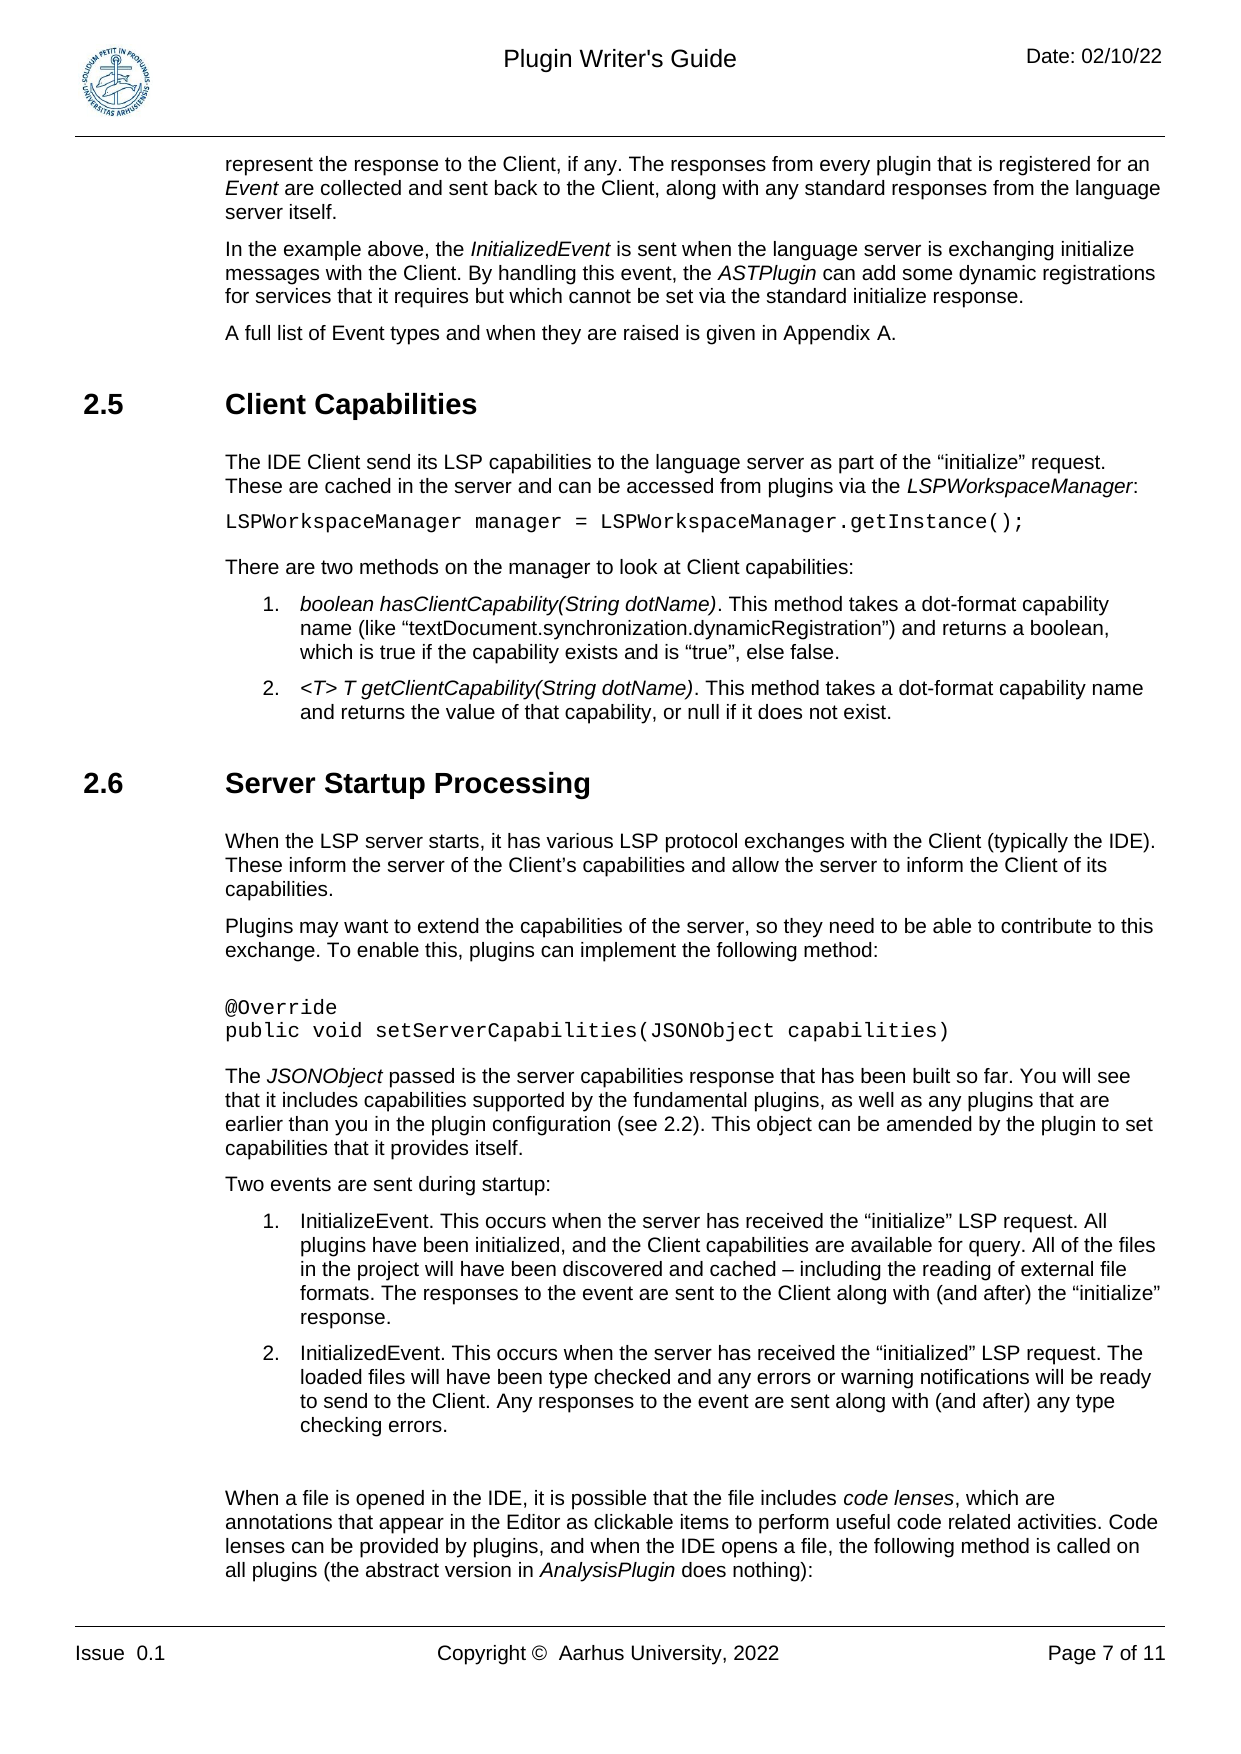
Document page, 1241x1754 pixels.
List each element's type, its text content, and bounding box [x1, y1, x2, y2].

text @Override [225, 997, 1165, 1019]
text Two events are sent during startup: [225, 1173, 1165, 1197]
list boolean hasClientCapability(String dotName). This method takes a dot-format capability name (like “textDocument.synchronization.dynamicRegistration”) and returns a boolean, which is true if the capability exists and is “true”, else false. [262, 592, 1165, 664]
text public void setServerCapabilities(JSONObject capabilities) [225, 1019, 1165, 1042]
text The JSONObject passed is the server capabilities response that has been built so far. You will see that it includes capabilities supported by the fundamental plugins, as well as any plugins that are earlier than you in the plugin configuration (see 2.2). This object can be amended by the plugin to set capabilities that it provides itself. [225, 1064, 1165, 1160]
text When the LSP server starts, it has various LSP protocol exchanges with the Client (typically the IDE). These inform the server of the Client’s capabilities and allow the server to inform the Client of its capabilities. [225, 829, 1165, 901]
list InitializeEvent. This occurs when the server has received the “initialize” LSP request. All plugins have been initialized, and the Client capabilities are available for query. All of the files in the project will have been discovered and cached – including the reading of external file formats. The responses to the event are sent to the Client along with (and after) the “initialize” response. [262, 1209, 1165, 1329]
subtitle Client Capabilities [75, 388, 1165, 420]
text represent the response to the Client, if any. The responses from every plugin that is registered for an Event are collected and sent back to the Client, along with any standard responses from the language server itself. [225, 152, 1165, 224]
text There are two methods on the manager to look at Client capabilities: [225, 556, 1165, 579]
text The IDE Client send its LSP capabilities to the language server as part of the “initialize” request. These are cached in the server and can be accessed from plugins via the LSPWorkspaceManager: [225, 450, 1165, 498]
text A full list of Event types and when they are raised is given in Appendix A. [225, 321, 1165, 345]
text Plugins may want to extend the capabilities of the server, so they need to be able to contribute to this exchange. To enable this, plugins can implement the following method: [225, 914, 1165, 962]
picture [78, 44, 153, 120]
text When a file is opened in the IDE, it is possible that the file includes code lenses, which are annotations that appear in the Editor as clickable items to perform useful code related activities. Code lenses can be provided by plugins, and when the IDE opens a file, the following method is called on all plugins (the abstract version in AnalysisPlugin does nothing): [225, 1486, 1165, 1582]
list <T> T getClientCapability(String dotName). This method takes a dot-format capability name and returns the value of that capability, or null if it does not exist. [262, 676, 1165, 724]
list InitializedEvent. This occurs when the server has received the “initialized” LSP request. The loaded files will have been type checked and any errors or warning notifications will be ready to send to the Client. Any responses to the event are sent along with (and after) any type checking errors. [262, 1341, 1165, 1437]
text In the example above, the InitializedEvent is sent when the language server is exchanging initialize messages with the Client. By handling this event, the ASTPlugin can add some dynamic registrations for services that it requires but which cannot be set via the standard initialize response. [225, 237, 1165, 309]
subtitle Server Startup Processing [75, 767, 1165, 799]
text LSPWorkspaceManager manager = LSPWorkspaceManager.getInstance(); [225, 511, 1165, 533]
